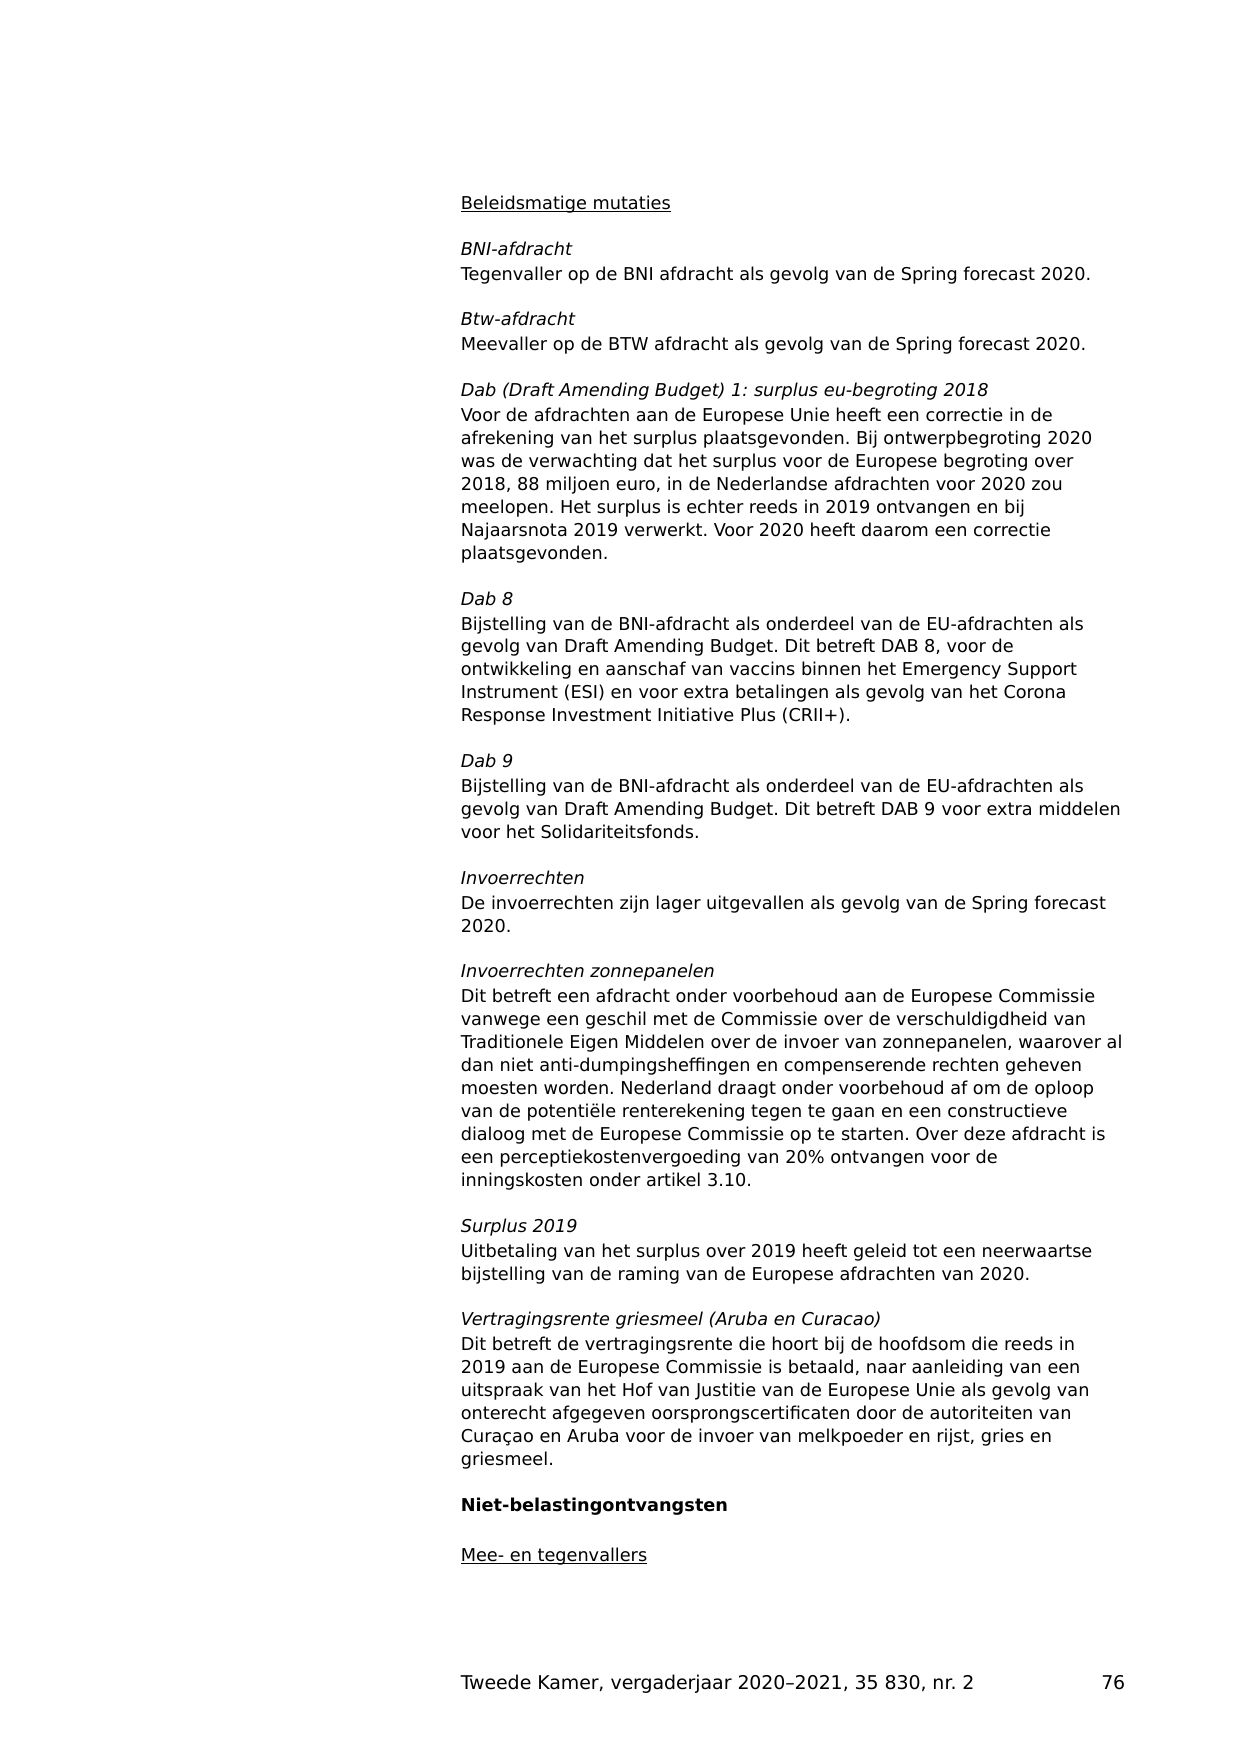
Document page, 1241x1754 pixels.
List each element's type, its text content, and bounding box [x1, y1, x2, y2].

text Voor de afdrachten aan de Europese Unie heeft een correctie in de afrekening van het surplus plaatsgevonden. Bij ontwerpbegroting 2020 was de verwachting dat het surplus voor de Europese begroting over 2018, 88 miljoen euro, in de Nederlandse afdrachten voor 2020 zou meelopen. Het surplus is echter reeds in 2019 ontvangen en bij Najaarsnota 2019 verwerkt. Voor 2020 heeft daarom een correctie plaatsgevonden. [461, 403, 1125, 564]
text Uitbetaling van het surplus over 2019 heeft geleid tot een neerwaartse bijstelling van de raming van de Europese afdrachten van 2020. [461, 1239, 1125, 1284]
text De invoerrechten zijn lager uitgevallen als gevolg van de Spring forecast 2020. [461, 891, 1125, 937]
text Bijstelling van de BNI-afdracht als onderdeel van de EU-afdrachten als gevolg van Draft Amending Budget. Dit betreft DAB 8, voor de ontwikkeling en aanschaf van vaccins binnen het Emergency Support Instrument (ESI) en voor extra betalingen als gevolg van het Corona Response Investment Initiative Plus (CRII+). [461, 612, 1125, 726]
text Dab 8 [461, 587, 1125, 609]
text Invoerrechten zonnepanelen [461, 959, 1125, 982]
text Niet-belastingontvangsten [461, 1493, 1125, 1516]
text Invoerrechten [461, 866, 1125, 889]
text Tegenvaller op de BNI afdracht als gevolg van de Spring forecast 2020. [461, 262, 1125, 284]
text Dab (Draft Amending Budget) 1: surplus eu-begroting 2018 [461, 378, 1125, 401]
text Meevaller op de BTW afdracht als gevolg van de Spring forecast 2020. [461, 332, 1125, 355]
text Vertragingsrente griesmeel (Aruba en Curacao) [461, 1307, 1125, 1330]
text Btw-afdracht [461, 307, 1125, 330]
text Surplus 2019 [461, 1214, 1125, 1237]
text Beleidsmatige mutaties [461, 191, 1125, 214]
text Dit betreft de vertragingsrente die hoort bij de hoofdsom die reeds in 2019 aan de Europese Commissie is betaald, naar aanleiding van een uitspraak van het Hof van Justitie van de Europese Unie als gevolg van onterecht afgegeven oorsprongscertificaten door de autoriteiten van Curaçao en Aruba voor de invoer van melkpoeder en rijst, gries en griesmeel. [461, 1332, 1125, 1470]
text Mee- en tegenvallers [461, 1543, 1125, 1566]
text Dab 9 [461, 749, 1125, 772]
text Dit betreft een afdracht onder voorbehoud aan de Europese Commissie vanwege een geschil met de Commissie over de verschuldigdheid van Traditionele Eigen Middelen over de invoer van zonnepanelen, waarover al dan niet anti-dumpingsheffingen en compenserende rechten geheven moesten worden. Nederland draagt onder voorbehoud af om de oploop van de potentiële renterekening tegen te gaan en een constructieve dialoog met de Europese Commissie op te starten. Over deze afdracht is een perceptiekostenvergoeding van 20% ontvangen voor de inningskosten onder artikel 3.10. [461, 984, 1125, 1191]
text BNI-afdracht [461, 237, 1125, 259]
text Bijstelling van de BNI-afdracht als onderdeel van de EU-afdrachten als gevolg van Draft Amending Budget. Dit betreft DAB 9 voor extra middelen voor het Solidariteitsfonds. [461, 774, 1125, 843]
